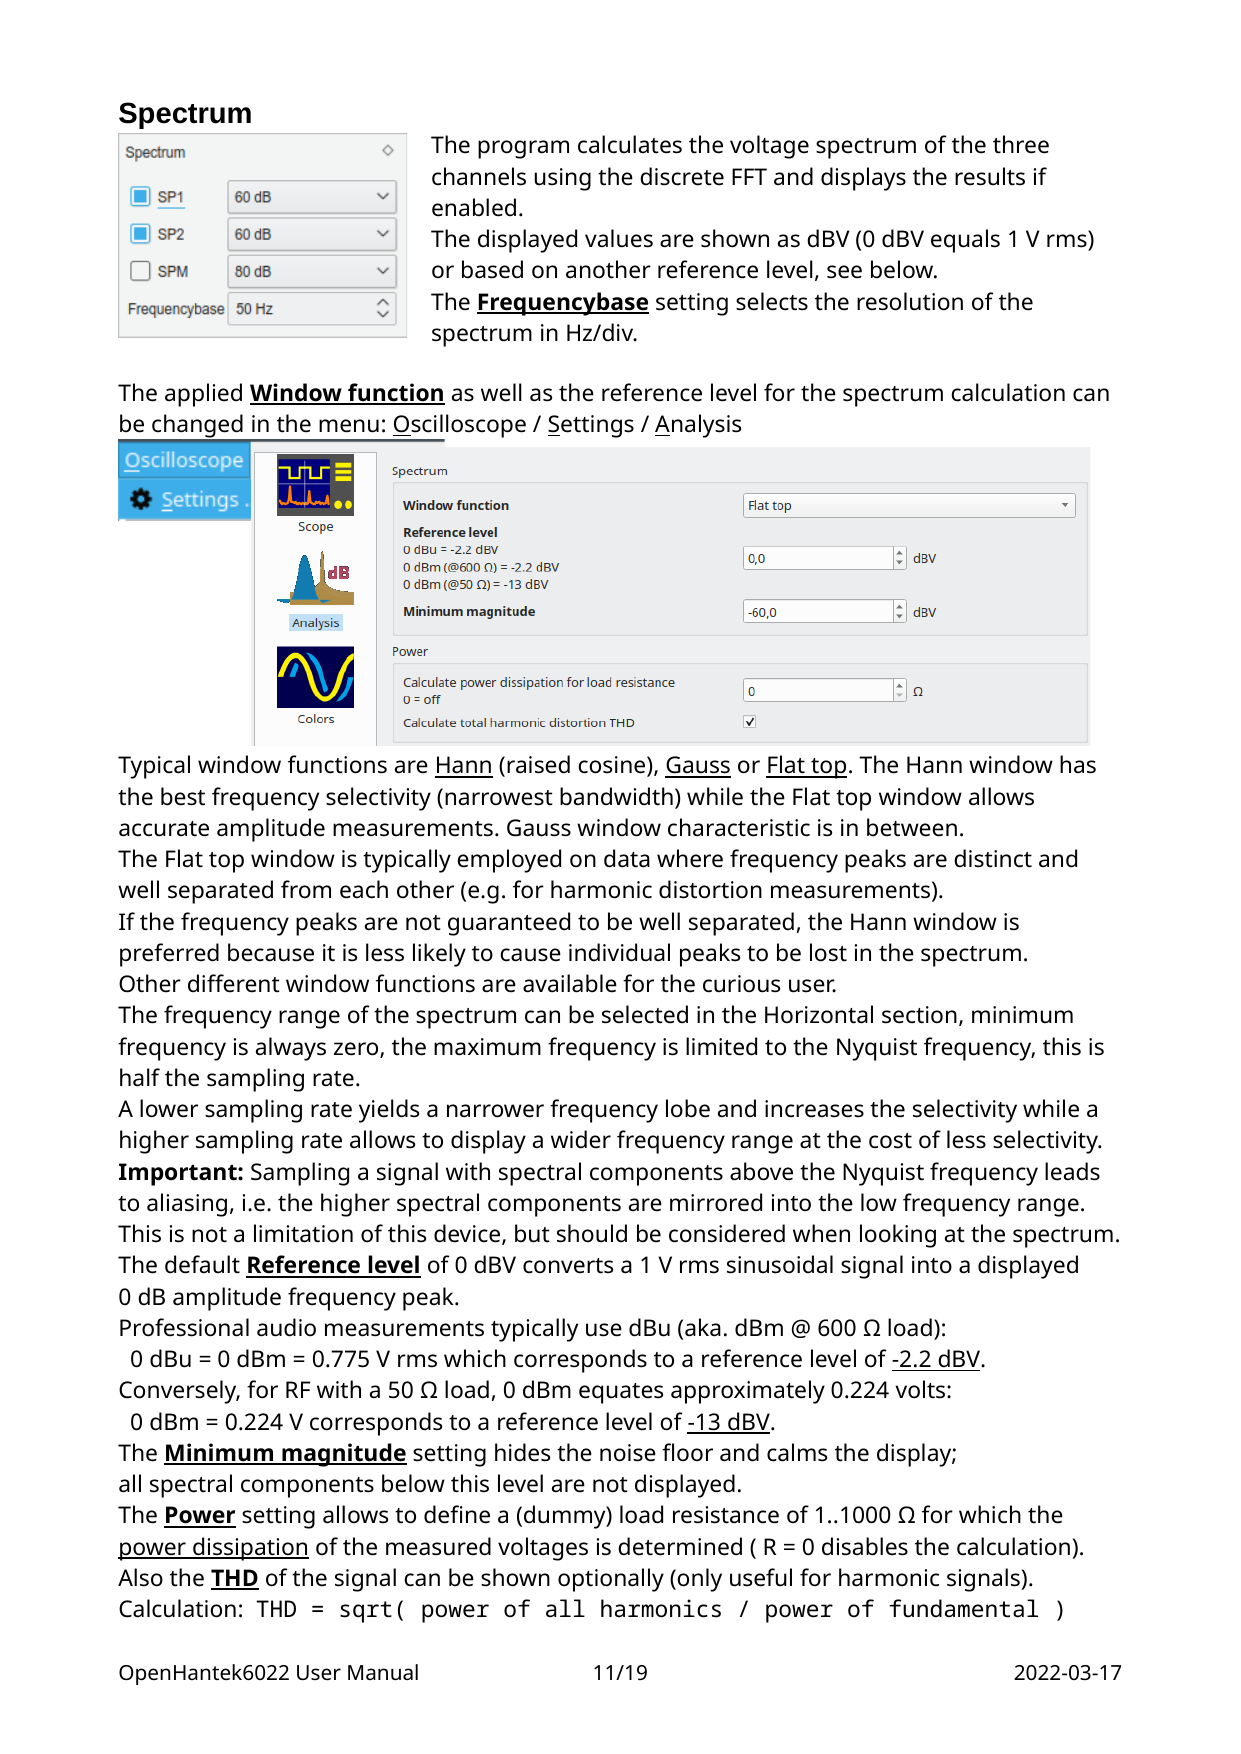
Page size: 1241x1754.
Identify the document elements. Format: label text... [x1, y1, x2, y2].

text The applied Window function as well as the reference level for the spectrum calculation can be changed in the menu: Oscilloscope / Settings / Analysis [118, 377, 1122, 439]
text Other different window functions are available for the curious user. [118, 968, 1122, 999]
text This is not a limitation of this device, but should be considered when looking at the spectrum. [118, 1218, 1122, 1249]
text Important: Sampling a signal with spectral components above the Nyquist frequency leads to aliasing, i.e. the higher spectral components are mirrored into the low frequency range. [118, 1156, 1122, 1218]
text The program calculates the voltage spectrum of the three channels using the discrete FFT and displays the results if enabled. [118, 129, 1122, 223]
text A lower sampling rate yields a narrower frequency lobe and increases the selectivity while a higher sampling rate allows to display a wider frequency range at the cost of less selectivity. [118, 1093, 1122, 1156]
text The Flat top window is typically employed on data where frequency peaks are distinct and well separated from each other (e.g. for harmonic distortion measurements). [118, 843, 1122, 906]
text The default Reference level of 0 dBV converts a 1 V rms sinusoidal signal into a displayed 0 dB amplitude frequency peak. Professional audio measurements typically use dBu (aka. dBm @ 600 Ω load): 0 dBu = 0 dBm = 0.775 V rms which corresponds to a reference level of -2.2 dBV. Conversely, for RF with a 50 Ω load, 0 dBm equates approximately 0.224 volts: 0 dBm = 0.224 V corresponds to a reference level of -13 dBV. The Minimum magnitude setting hides the noise floor and calms the display; all spectral components below this level are not displayed. The Power setting allows to define a (dummy) load resistance of 1..1000 Ω for which the power dissipation of the measured voltages is determined ( R = 0 disables the calculation). Also the THD of the signal can be shown optionally (only useful for harmonic signals). Calculation: THD = sqrt( power of all harmonics / power of fundamental ) [118, 1249, 1122, 1624]
subtitle Spectrum [118, 96, 1122, 129]
text The displayed values are shown as dBV (0 dBV equals 1 V rms) or based on another reference level, see below. The Frequencybase setting selects the resolution of the spectrum in Hz/div. [118, 223, 1122, 348]
text Typical window functions are Hann (raised cosine), Gauss or Flat top. The Hann window has the best frequency selectivity (narrowest bandwidth) while the Flat top window allows accurate amplitude measurements. Gauss window characteristic is in between. [118, 749, 1122, 843]
picture [118, 133, 408, 338]
picture [118, 439, 1091, 746]
text The frequency range of the spectrum can be selected in the Horizontal section, minimum frequency is always zero, the maximum frequency is limited to the Nyquist frequency, this is half the sampling rate. [118, 999, 1122, 1093]
text If the frequency peaks are not guaranteed to be well separated, the Hann window is preferred because it is less likely to cause individual peaks to be lost in the spectrum. [118, 906, 1122, 968]
